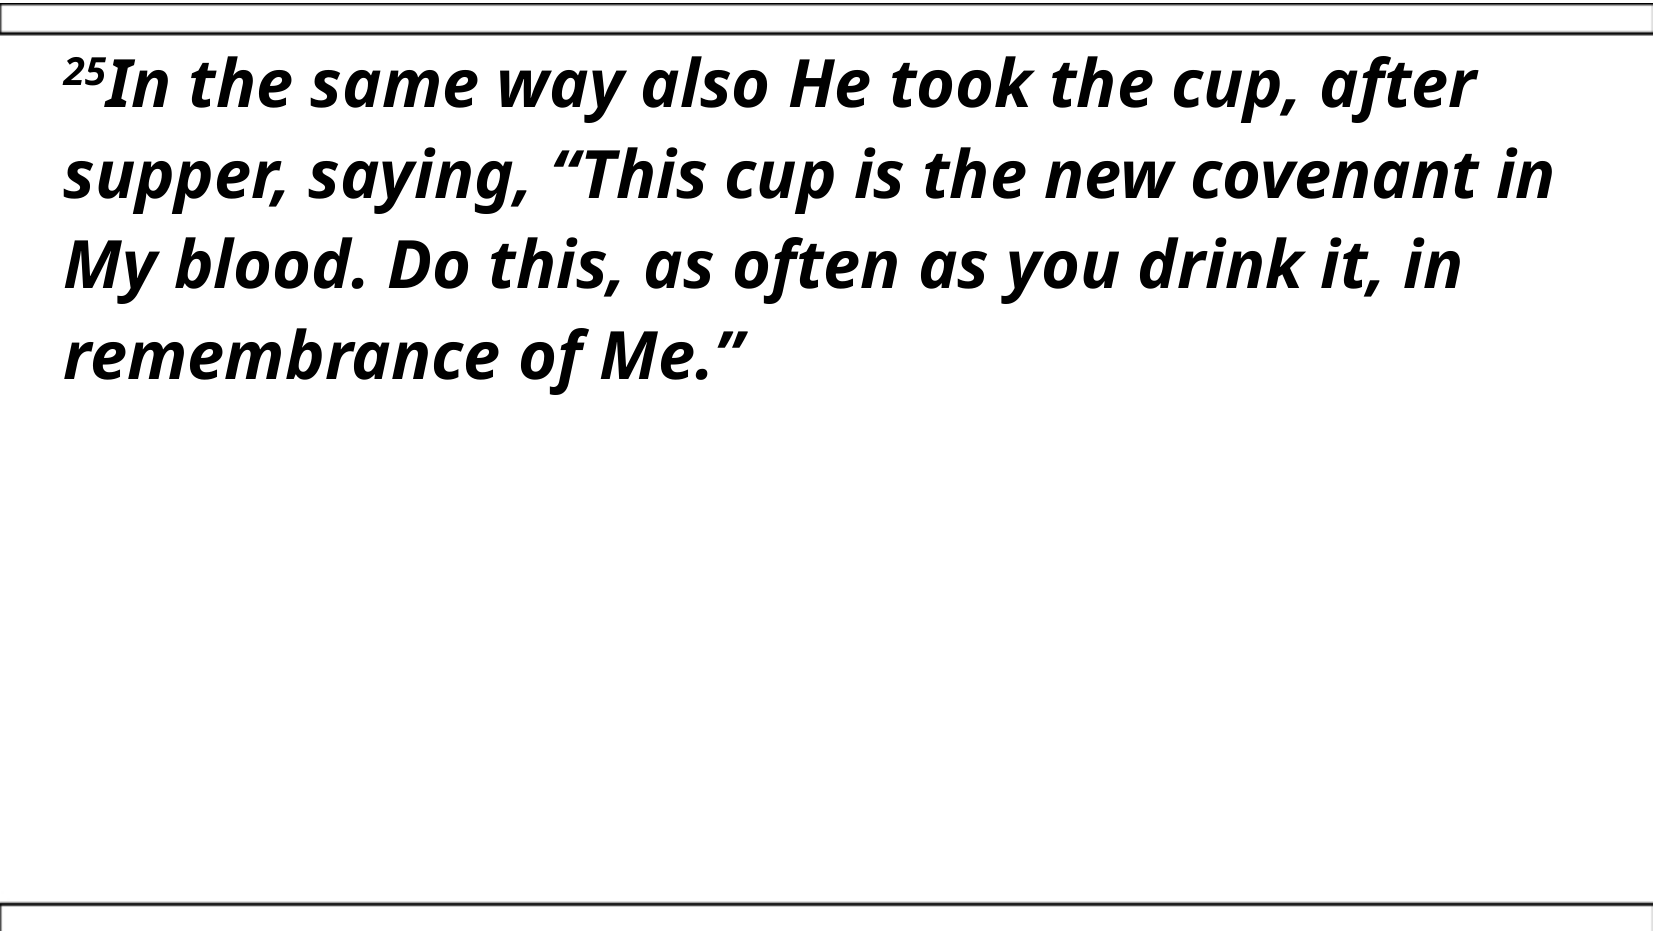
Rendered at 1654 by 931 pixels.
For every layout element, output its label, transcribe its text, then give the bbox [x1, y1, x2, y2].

picture [0, 3, 1653, 931]
text_box 25In the same way also He took the cup, after supper, saying, “This cup is the new covenant in My blood. Do this, as often as you drink it, in remembrance of Me.” [48, 28, 1608, 399]
